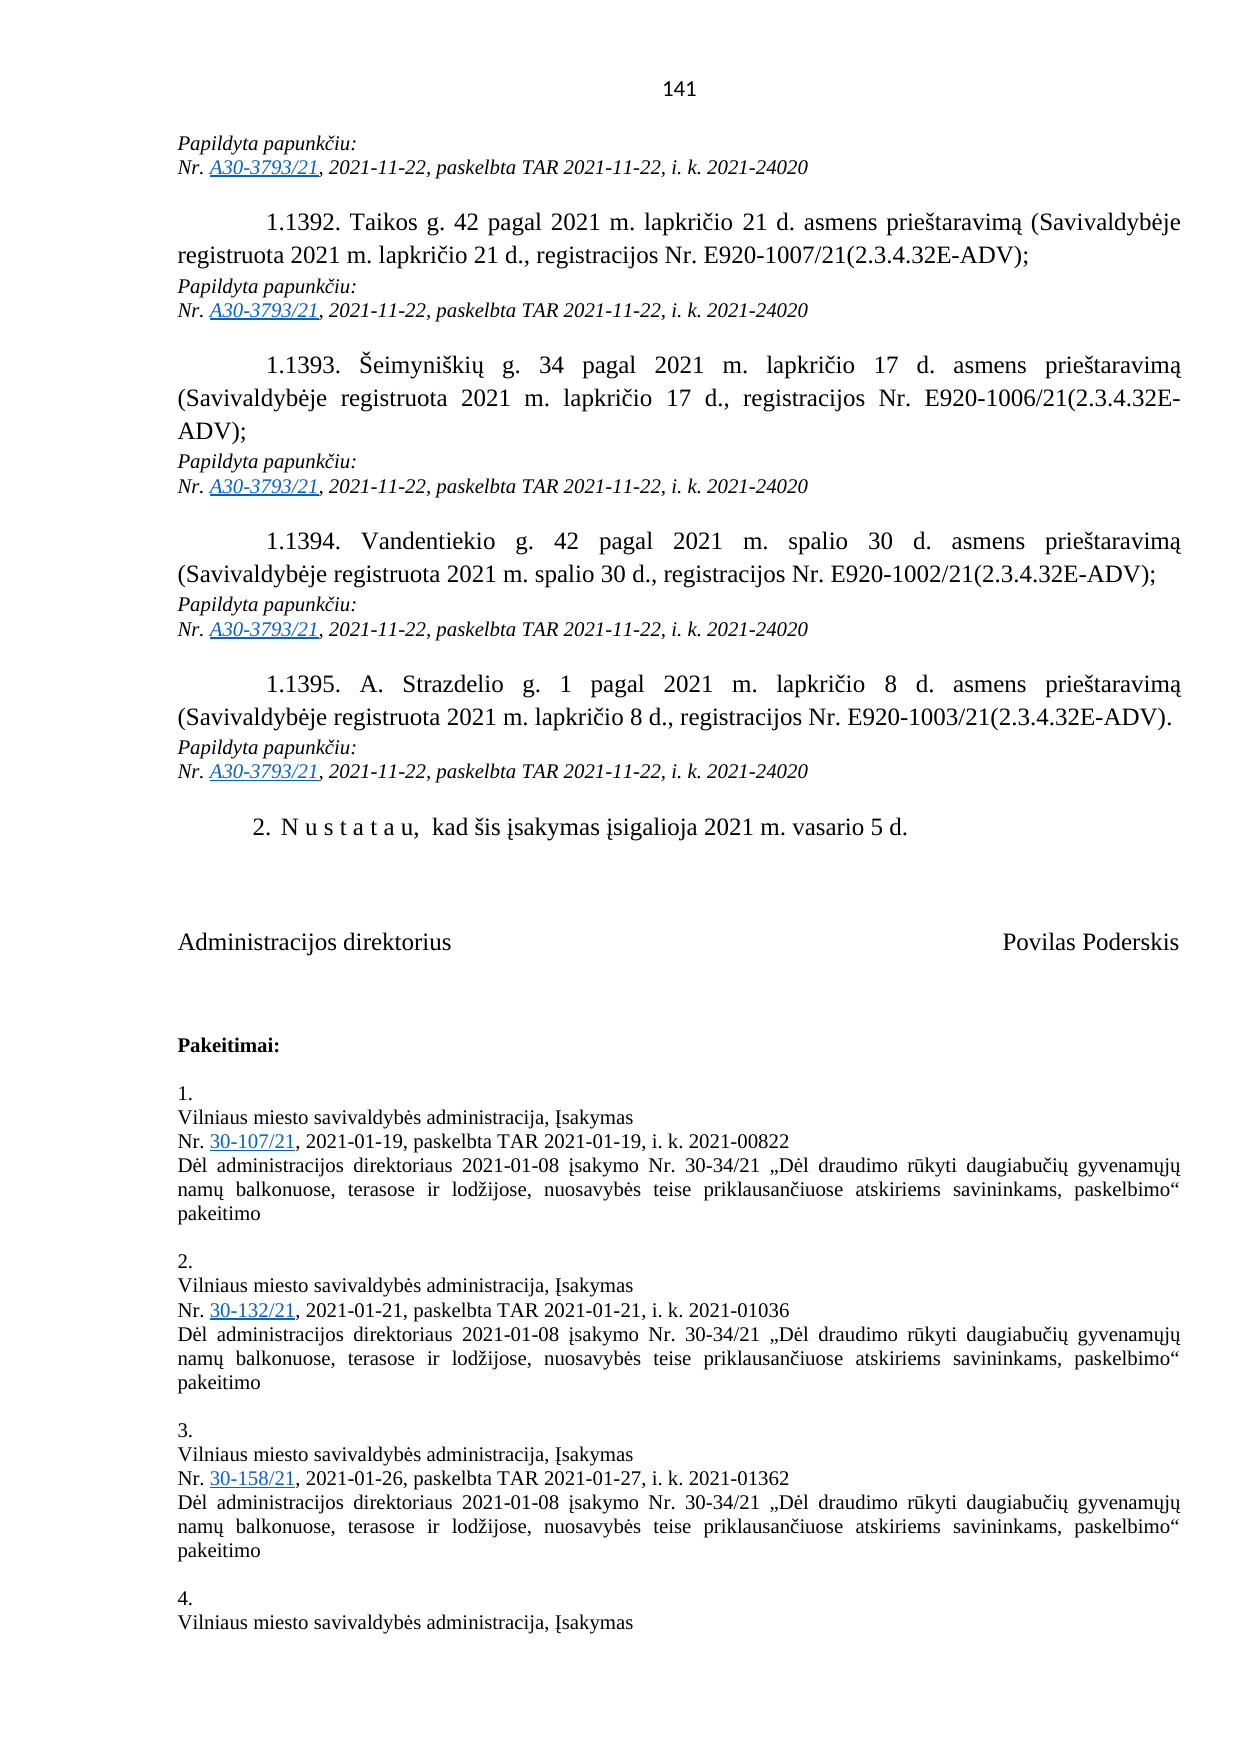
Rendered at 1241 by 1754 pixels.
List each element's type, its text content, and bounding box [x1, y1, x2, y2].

text Papildyta papunkčiu: [177, 131, 1181, 155]
text Dėl administracijos direktoriaus 2021-01-08 įsakymo Nr. 30-34/21 „Dėl draudimo rūkyti daugiabučių gyvenamųjų namų balkonuose, terasose ir lodžijose, nuosavybės teise priklausančiuose atskiriems savininkams, paskelbimo“ pakeitimo [177, 1490, 1181, 1562]
text Nr. A30-3793/21, 2021-11-22, paskelbta TAR 2021-11-22, i. k. 2021-24020 [177, 759, 1181, 783]
text 3. [177, 1418, 1181, 1442]
text Nr. A30-3793/21, 2021-11-22, paskelbta TAR 2021-11-22, i. k. 2021-24020 [177, 298, 1181, 322]
text Nr. A30-3793/21, 2021-11-22, paskelbta TAR 2021-11-22, i. k. 2021-24020 [177, 473, 1181, 498]
text Administracijos direktorius Povilas Poderskis [177, 927, 1181, 956]
text Pakeitimai: [177, 1033, 1181, 1057]
text 2. N u s t a t a u, kad šis įsakymas įsigalioja 2021 m. vasario 5 d. [177, 812, 1181, 841]
text 1.1395. A. Strazdelio g. 1 pagal 2021 m. lapkričio 8 d. asmens prieštaravimą (Savivaldybėje registruota 2021 m. lapkričio 8 d., registracijos Nr. E920-1003/21(2.3.4.32E-ADV). [177, 669, 1181, 731]
text 1.1394. Vandentiekio g. 42 pagal 2021 m. spalio 30 d. asmens prieštaravimą (Savivaldybėje registruota 2021 m. spalio 30 d., registracijos Nr. E920-1002/21(2.3.4.32E-ADV); [177, 526, 1181, 588]
text 4. [177, 1586, 1181, 1610]
text Nr. A30-3793/21, 2021-11-22, paskelbta TAR 2021-11-22, i. k. 2021-24020 [177, 616, 1181, 641]
text 2. [177, 1249, 1181, 1273]
text Papildyta papunkčiu: [177, 592, 1181, 616]
text Nr. 30-158/21, 2021-01-26, paskelbta TAR 2021-01-27, i. k. 2021-01362 [177, 1466, 1181, 1490]
text Dėl administracijos direktoriaus 2021-01-08 įsakymo Nr. 30-34/21 „Dėl draudimo rūkyti daugiabučių gyvenamųjų namų balkonuose, terasose ir lodžijose, nuosavybės teise priklausančiuose atskiriems savininkams, paskelbimo“ pakeitimo [177, 1153, 1181, 1225]
text Papildyta papunkčiu: [177, 273, 1181, 298]
text Vilniaus miesto savivaldybės administracija, Įsakymas [177, 1442, 1181, 1466]
text Nr. 30-132/21, 2021-01-21, paskelbta TAR 2021-01-21, i. k. 2021-01036 [177, 1297, 1181, 1322]
text Dėl administracijos direktoriaus 2021-01-08 įsakymo Nr. 30-34/21 „Dėl draudimo rūkyti daugiabučių gyvenamųjų namų balkonuose, terasose ir lodžijose, nuosavybės teise priklausančiuose atskiriems savininkams, paskelbimo“ pakeitimo [177, 1322, 1181, 1394]
text Papildyta papunkčiu: [177, 735, 1181, 759]
text 1. [177, 1081, 1181, 1105]
text Nr. 30-107/21, 2021-01-19, paskelbta TAR 2021-01-19, i. k. 2021-00822 [177, 1129, 1181, 1153]
text Vilniaus miesto savivaldybės administracija, Įsakymas [177, 1273, 1181, 1297]
text 1.1392. Taikos g. 42 pagal 2021 m. lapkričio 21 d. asmens prieštaravimą (Savivaldybėje registruota 2021 m. lapkričio 21 d., registracijos Nr. E920-1007/21(2.3.4.32E-ADV); [177, 207, 1181, 269]
text Vilniaus miesto savivaldybės administracija, Įsakymas [177, 1105, 1181, 1129]
text 1.1393. Šeimyniškių g. 34 pagal 2021 m. lapkričio 17 d. asmens prieštaravimą (Savivaldybėje registruota 2021 m. lapkričio 17 d., registracijos Nr. E920-1006/21(2.3.4.32E-ADV); [177, 350, 1181, 445]
text Papildyta papunkčiu: [177, 449, 1181, 473]
text Vilniaus miesto savivaldybės administracija, Įsakymas [177, 1610, 1181, 1634]
text Nr. A30-3793/21, 2021-11-22, paskelbta TAR 2021-11-22, i. k. 2021-24020 [177, 155, 1181, 179]
